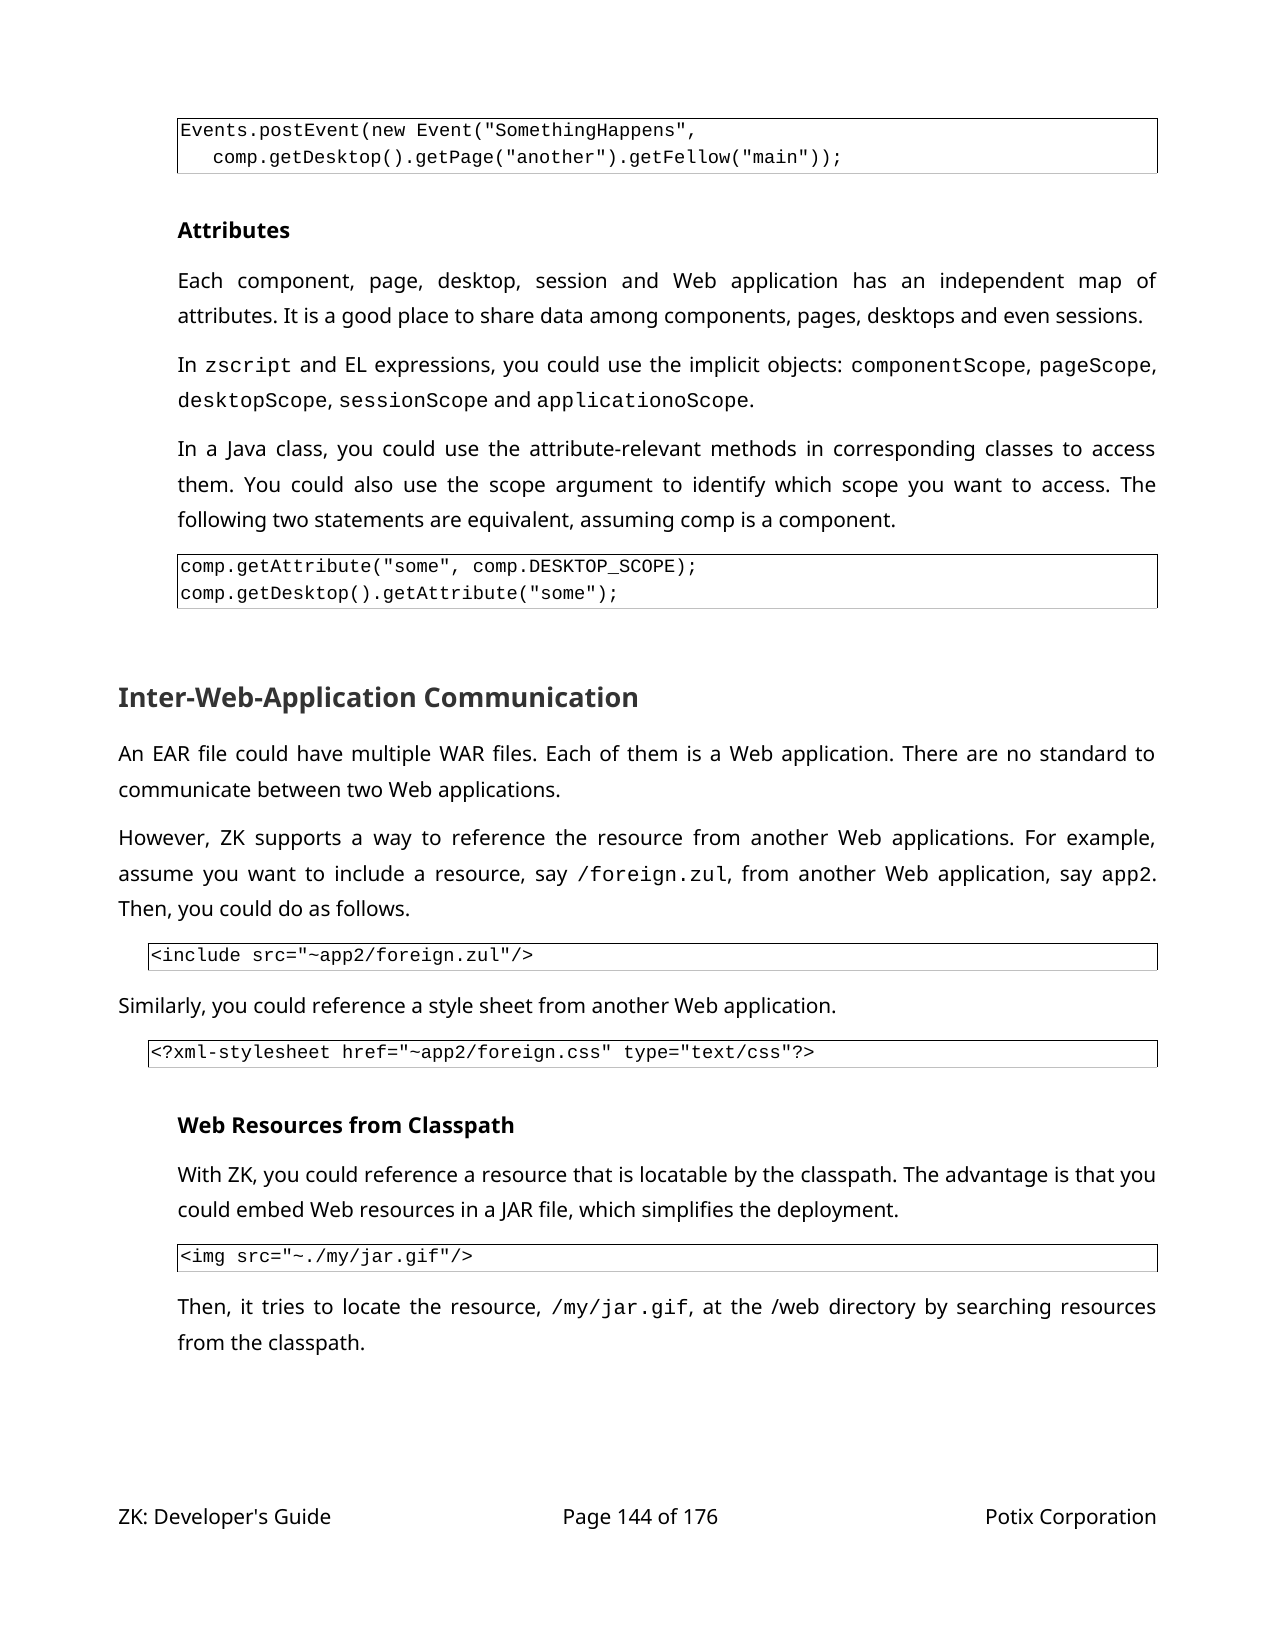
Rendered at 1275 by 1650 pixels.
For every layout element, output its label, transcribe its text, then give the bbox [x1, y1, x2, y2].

text <?xml-stylesheet href="~app2/foreign.css" type="text/css"?> [149, 1041, 1157, 1067]
text Similarly, you could reference a style sheet from another Web application. [118, 991, 1157, 1019]
text comp.getAttribute("some", comp.DESKTOP_SCOPE); [178, 555, 1157, 578]
text With ZK, you could reference a resource that is locatable by the classpath. The advantage is that you could embed Web resources in a JAR file, which simplifies the deployment. [177, 1160, 1157, 1224]
subtitle Attributes [177, 215, 1157, 245]
text In a Java class, you could use the attribute-relevant methods in corresponding classes to access them. You could also use the scope argument to identify which scope you want to access. The following two statements are equivalent, assuming comp is a component. [177, 434, 1157, 533]
subtitle Web Resources from Classpath [177, 1110, 1157, 1140]
text In zscript and EL expressions, you could use the implicit objects: componentScope, pageScope, desktopScope, sessionScope and applicationoScope. [177, 350, 1157, 414]
text An EAR file could have multiple WAR files. Each of them is a Web application. There are no standard to communicate between two Web applications. [118, 739, 1157, 803]
text comp.getDesktop().getPage("another").getFellow("main")); [178, 145, 1157, 173]
subtitle Inter-Web-Application Communication [118, 679, 1157, 716]
text comp.getDesktop().getAttribute("some"); [178, 581, 1157, 608]
text <include src="~app2/foreign.zul"/> [149, 944, 1157, 970]
text However, ZK supports a way to reference the resource from another Web applications. For example, assume you want to include a resource, say /foreign.zul, from another Web application, say app2. Then, you could do as follows. [118, 823, 1157, 922]
text Then, it tries to locate the resource, /my/jar.gif, at the /web directory by searching resources from the classpath. [177, 1292, 1157, 1356]
text Each component, page, desktop, session and Web application has an independent map of attributes. It is a good place to share data among components, pages, desktops and even sessions. [177, 266, 1157, 329]
text Events.postEvent(new Event("SomethingHappens", [178, 119, 1157, 142]
text <img src="~./my/jar.gif"/> [178, 1245, 1157, 1271]
